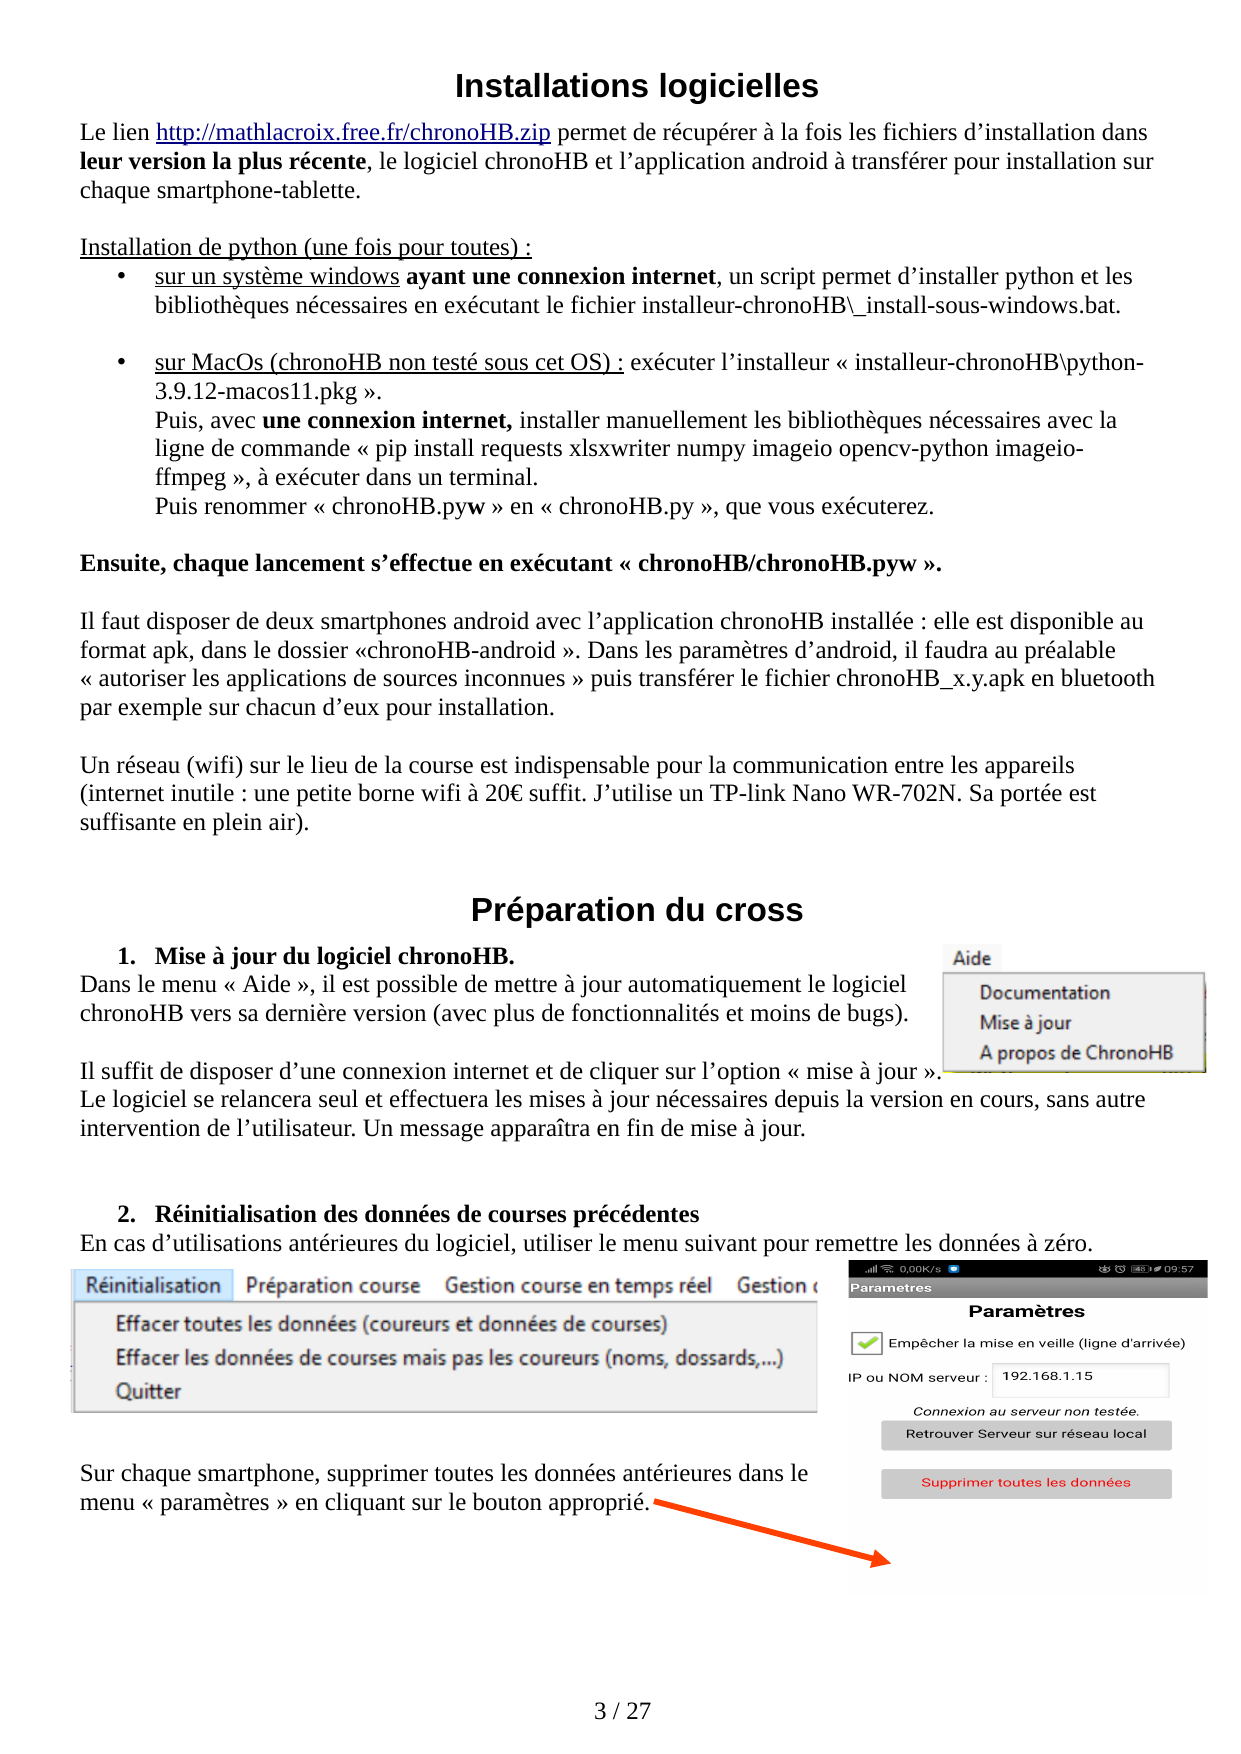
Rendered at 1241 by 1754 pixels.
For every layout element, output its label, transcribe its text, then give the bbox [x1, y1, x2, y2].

text Le lien http://mathlacroix.free.fr/chronoHB.zip permet de récupérer à la fois les fichiers d’installation dans leur version la plus récente, le logiciel chronoHB et l’application android à transférer pour installation sur chaque smartphone-tablette. [79, 117, 1165, 203]
text En cas d’utilisations antérieures du logiciel, utiliser le menu suivant pour remettre les données à zéro. [79, 1228, 1165, 1257]
picture [70, 1269, 818, 1413]
text Le logiciel se relancera seul et effectuera les mises à jour nécessaires depuis la version en cours, sans autre intervention de l’utilisateur. Un message apparaîtra en fin de mise à jour. [79, 1084, 1165, 1142]
subtitle Préparation du cross [109, 890, 1165, 928]
text Un réseau (wifi) sur le lieu de la course est indispensable pour la communication entre les appareils (internet inutile : une petite borne wifi à 20€ suffit. J’utilise un TP-link Nano WR-702N. Sa portée est suffisante en plein air). [79, 750, 1165, 836]
text Il faut disposer de deux smartphones android avec l’application chronoHB installée : elle est disponible au format apk, dans le dossier «chronoHB-android ». Dans les paramètres d’android, il faudra au préalable « autoriser les applications de sources inconnues » puis transférer le fichier chronoHB_x.y.apk en bluetooth par exemple sur chacun d’eux pour installation. [79, 606, 1165, 721]
list sur MacOs (chronoHB non testé sous cet OS) : exécuter l’installeur « installeur-chronoHB\python-3.9.12-macos11.pkg ». Puis, avec une connexion internet, installer manuellement les bibliothèques nécessaires avec la ligne de commande « pip install requests xlsxwriter numpy imageio opencv-python imageio-ffmpeg », à exécuter dans un terminal. Puis renommer « chronoHB.pyw » en « chronoHB.py », que vous exécuterez. [117, 347, 1165, 520]
picture [942, 944, 1207, 1073]
text Il suffit de disposer d’une connexion internet et de cliquer sur l’option « mise à jour ». [79, 1056, 1165, 1084]
text Sur chaque smartphone, supprimer toutes les données antérieures dans le menu « paramètres » en cliquant sur le bouton approprié. [79, 1458, 851, 1516]
text Installation de python (une fois pour toutes) : [79, 232, 1165, 261]
list sur un système windows ayant une connexion internet, un script permet d’installer python et les bibliothèques nécessaires en exécutant le fichier installeur-chronoHB\_install-sous-windows.bat. [117, 261, 1165, 318]
text Ensuite, chaque lancement s’effectue en exécutant « chronoHB/chronoHB.pyw ». [79, 548, 1165, 577]
subtitle Réinitialisation des données de courses précédentes [117, 1199, 1165, 1228]
subtitle Mise à jour du logiciel chronoHB. [117, 941, 1165, 969]
subtitle Installations logicielles [109, 66, 1165, 105]
picture [848, 1260, 1208, 1264]
text Dans le menu « Aide », il est possible de mettre à jour automatiquement le logiciel chronoHB vers sa dernière version (avec plus de fonctionnalités et moins de bugs). [79, 969, 942, 1027]
